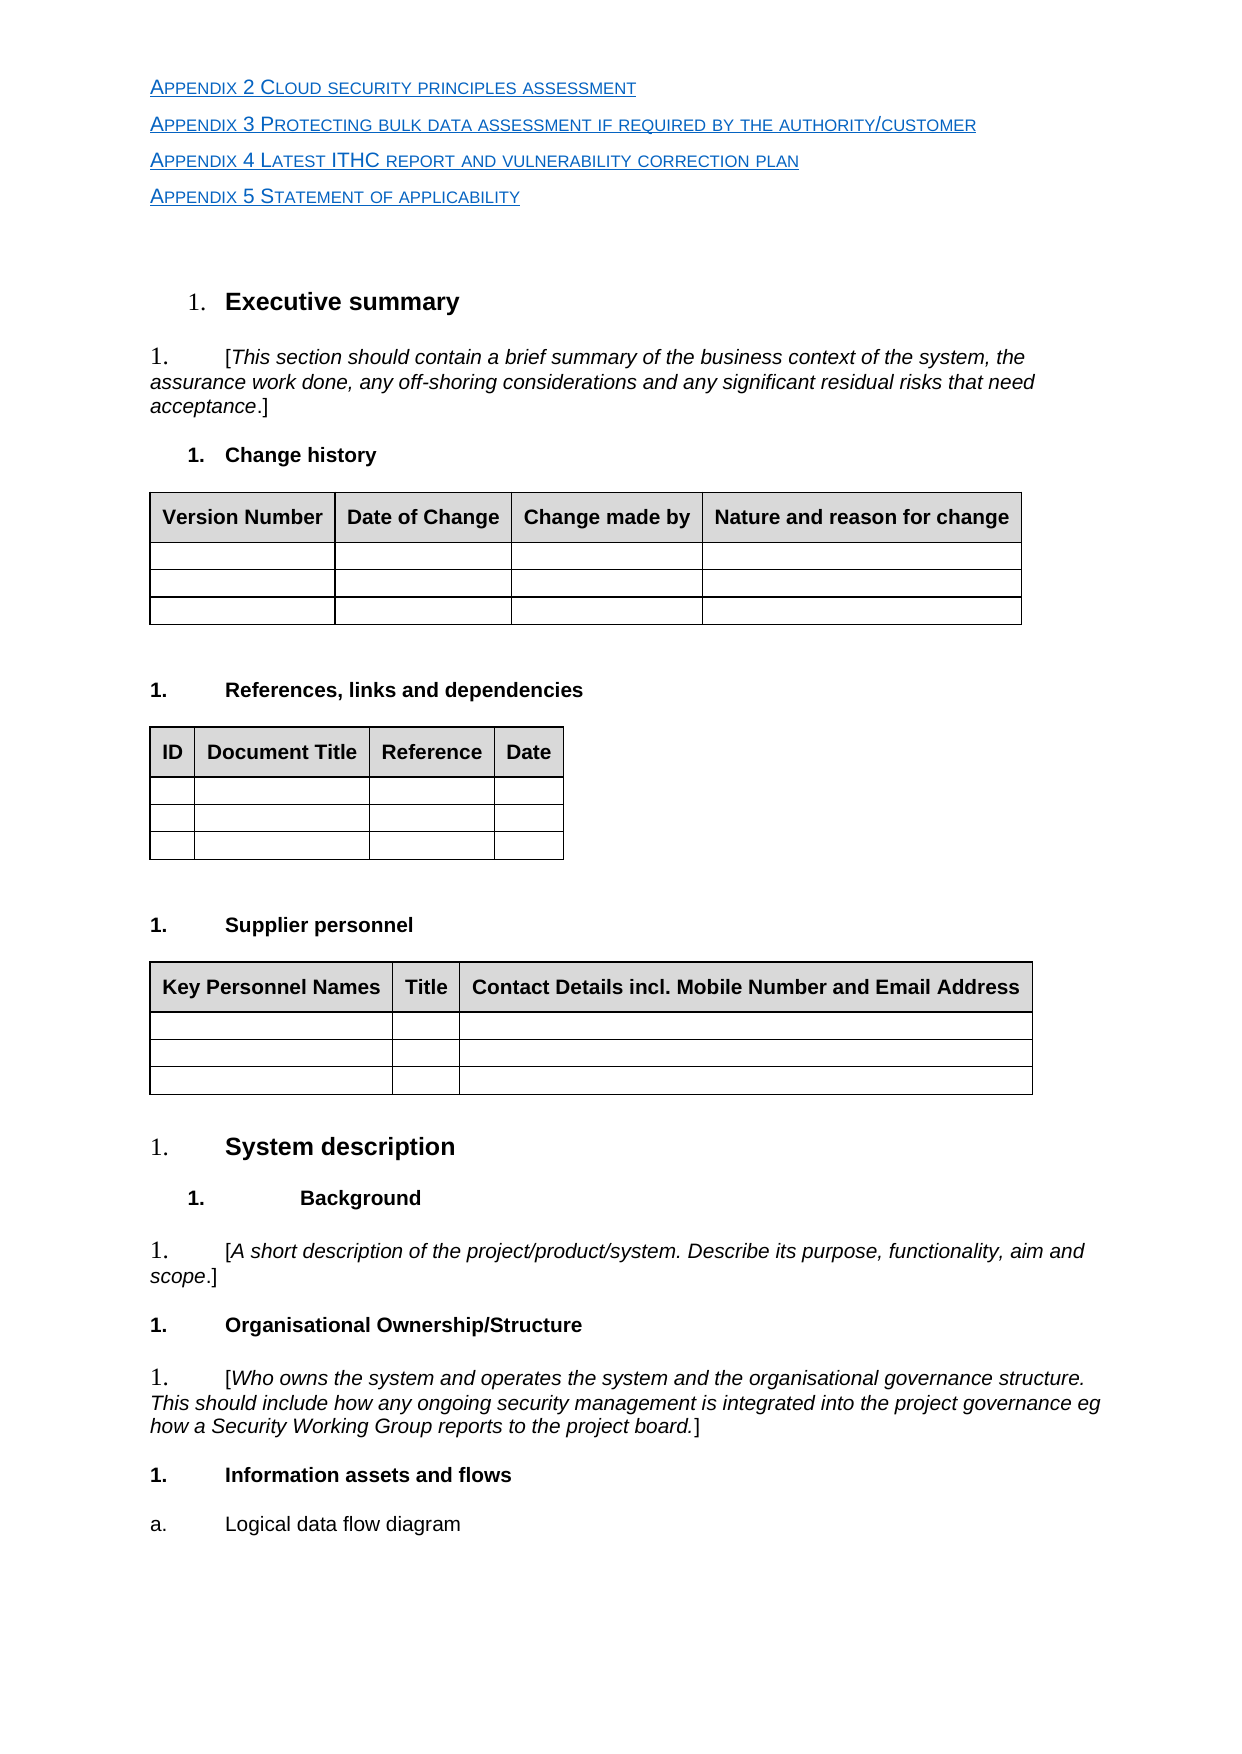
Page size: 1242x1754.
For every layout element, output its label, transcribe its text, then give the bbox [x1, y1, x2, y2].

text Appendix 5 Statement of applicability [150, 184, 1111, 237]
list References, links and dependencies [150, 677, 1111, 701]
table_header Change made by [512, 493, 702, 542]
table_cell [151, 1067, 392, 1093]
table_header Title [393, 963, 459, 1011]
table_cell [460, 1040, 1032, 1066]
table_header Document Title [195, 728, 369, 776]
table_header Date of Change [336, 493, 511, 542]
table_cell [512, 543, 702, 569]
table_header Contact Details incl. Mobile Number and Email Address [460, 963, 1032, 1011]
table_header Reference [370, 728, 494, 776]
list Organisational Ownership/Structure [150, 1313, 1111, 1337]
table_cell [495, 805, 563, 831]
table_cell [195, 805, 369, 831]
table_cell [460, 1013, 1032, 1039]
table_cell [151, 778, 194, 804]
table_cell [151, 598, 334, 624]
list Information assets and flows [150, 1463, 1111, 1487]
table_cell [495, 832, 563, 859]
table_cell [151, 543, 334, 569]
table_cell [703, 598, 1021, 624]
table_cell [393, 1067, 459, 1093]
table_cell [151, 1040, 392, 1066]
table_cell [512, 570, 702, 596]
table_cell [151, 805, 194, 831]
table_cell [512, 598, 702, 624]
table_cell [336, 598, 511, 624]
table_cell [370, 832, 494, 859]
table_header Version Number [151, 493, 334, 542]
table_cell [495, 778, 563, 804]
table_cell [195, 778, 369, 804]
table_cell [195, 832, 369, 859]
table_cell [393, 1040, 459, 1066]
table_header Key Personnel Names [151, 963, 392, 1011]
list Executive summary [187, 287, 1111, 316]
list Background [187, 1186, 1111, 1210]
table_cell [703, 543, 1021, 569]
table_cell [151, 832, 194, 859]
list [Who owns the system and operates the system and the organisational governance structure. This should include how any ongoing security management is integrated into the project governance eg how a Security Working Group reports to the project board.] [150, 1362, 1111, 1438]
table_cell [336, 570, 511, 596]
list [This section should contain a brief summary of the business context of the system, the assurance work done, any off-shoring considerations and any significant residual risks that need acceptance.] [150, 341, 1111, 418]
list Change history [187, 443, 1111, 467]
text Appendix 4 Latest ITHC report and vulnerability correction plan [150, 148, 1111, 172]
table_header Nature and reason for change [703, 493, 1021, 542]
table_cell [370, 805, 494, 831]
list [A short description of the project/product/system. Describe its purpose, functionality, aim and scope.] [150, 1235, 1111, 1288]
text Appendix 3 Protecting bulk data assessment if required by the authority/customer [150, 111, 1111, 135]
text Appendix 2 Cloud security principles assessment [150, 75, 1111, 99]
table_cell [460, 1067, 1032, 1093]
table_header ID [151, 728, 194, 776]
list System description [150, 1132, 1111, 1161]
table_cell [151, 570, 334, 596]
list Logical data flow diagram [150, 1512, 1111, 1536]
table_cell [703, 570, 1021, 596]
table_cell [370, 778, 494, 804]
table_cell [151, 1013, 392, 1039]
table_header Date [495, 728, 563, 776]
table_cell [393, 1013, 459, 1039]
table_cell [336, 543, 511, 569]
list Supplier personnel [150, 912, 1111, 936]
